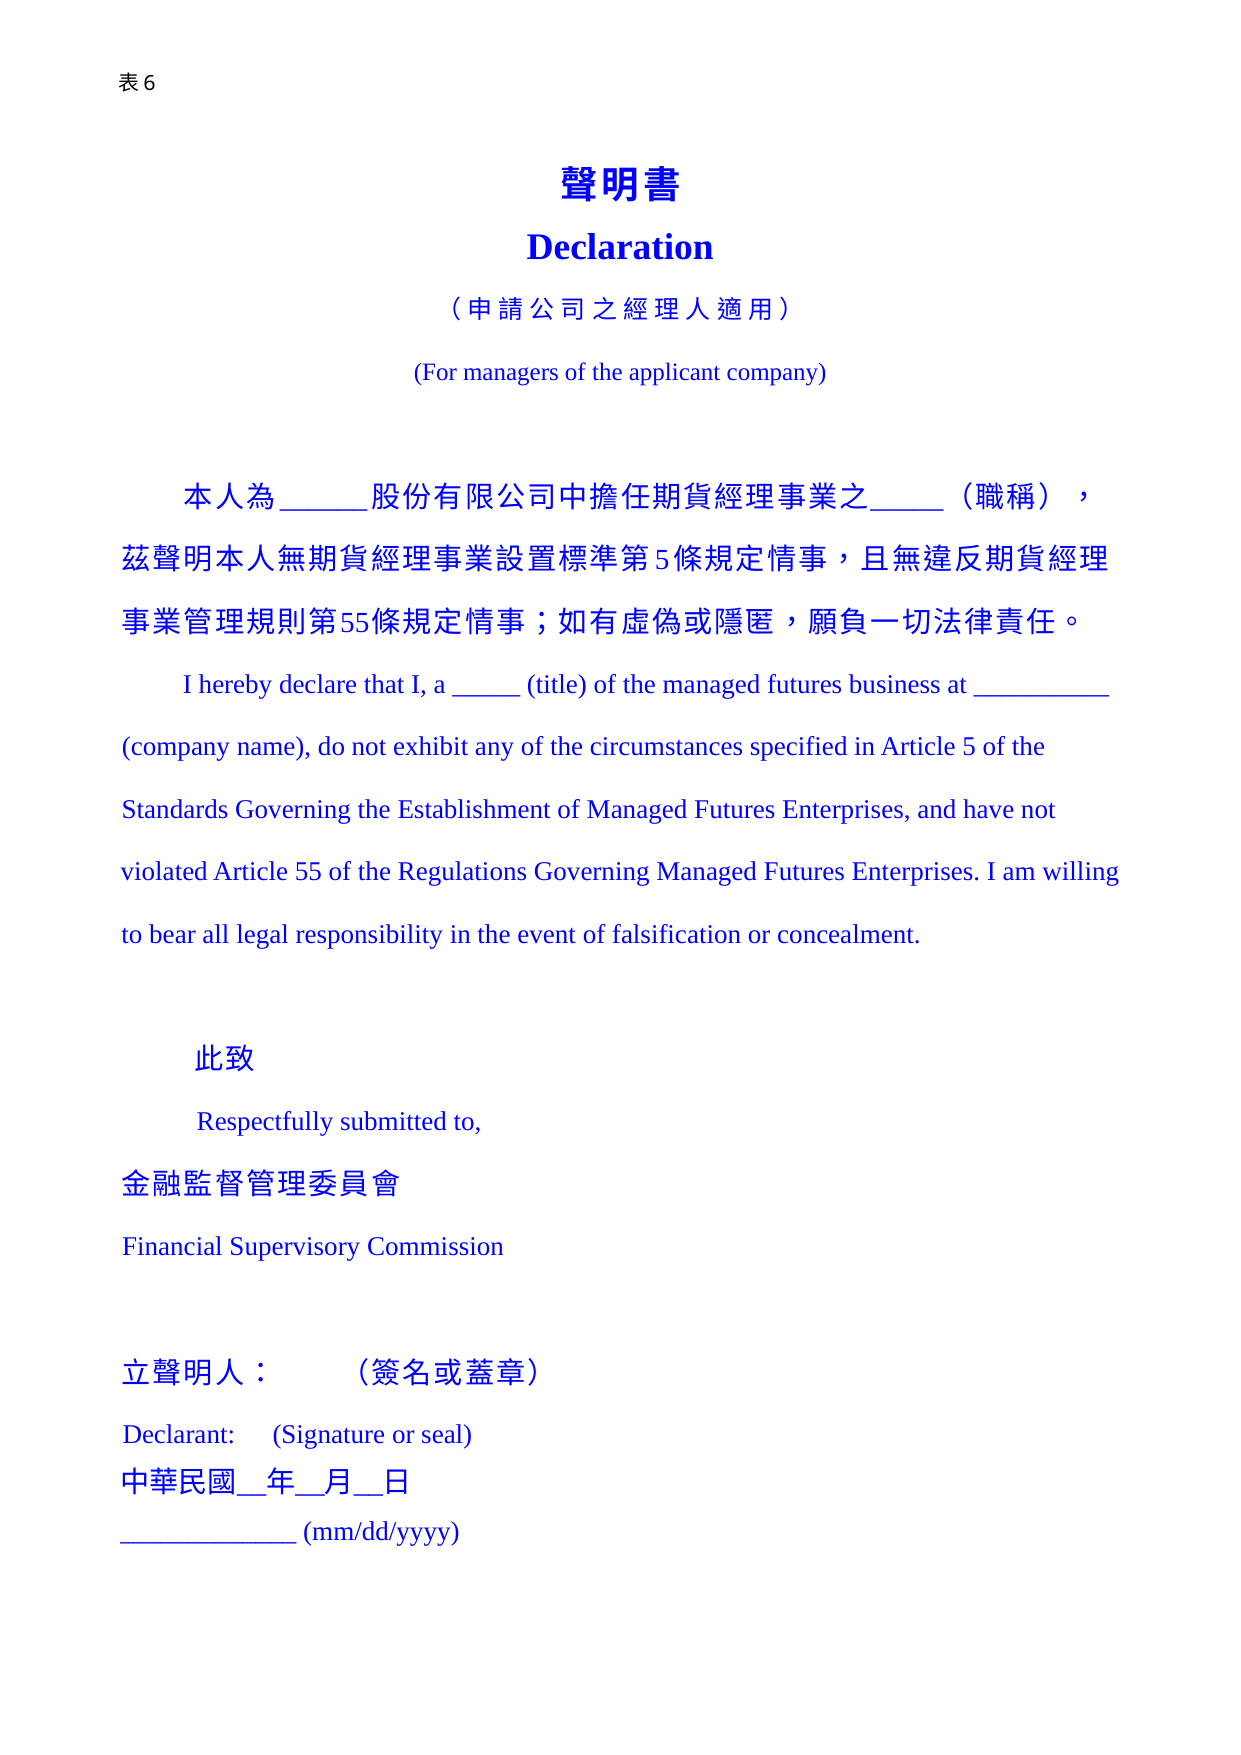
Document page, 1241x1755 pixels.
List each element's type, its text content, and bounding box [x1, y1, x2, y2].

text I hereby declare that I, a _____ (title) of the managed futures business at __________ (company name), do not exhibit any of the circumstances specified in Article 5 of the Standards Governing the Establishment of Managed Futures Enterprises, and have not violated Article 55 of the Regulations Governing Managed Futures Enterprises. I am willing to bear all legal responsibility in the event of falsification or concealment. [120, 642, 1120, 954]
text 立聲明人： （簽名或蓋章） [120, 1329, 1120, 1392]
text Declarant: (Signature or seal) [120, 1392, 1120, 1454]
text 金融監督管理委員會 [120, 1142, 1120, 1204]
text 此致 [191, 1017, 1120, 1079]
text 聲明書 [120, 142, 1120, 204]
text Financial Supervisory Commission [120, 1204, 1120, 1267]
text _____________ (mm/dd/yyyy) [120, 1502, 1120, 1550]
text 中華民國__年__月__日 [120, 1454, 1120, 1502]
text (For managers of the applicant company) [120, 329, 1120, 392]
text Declaration [120, 204, 1120, 267]
text （申請公司之經理人適用） [120, 267, 1120, 329]
text Respectfully submitted to, [191, 1079, 1120, 1142]
text 本人為______股份有限公司中擔任期貨經理事業之_____（職稱），茲聲明本人無期貨經理事業設置標準第5條規定情事，且無違反期貨經理事業管理規則第55條規定情事；如有虛偽或隱匿，願負一切法律責任。 [120, 454, 1120, 642]
